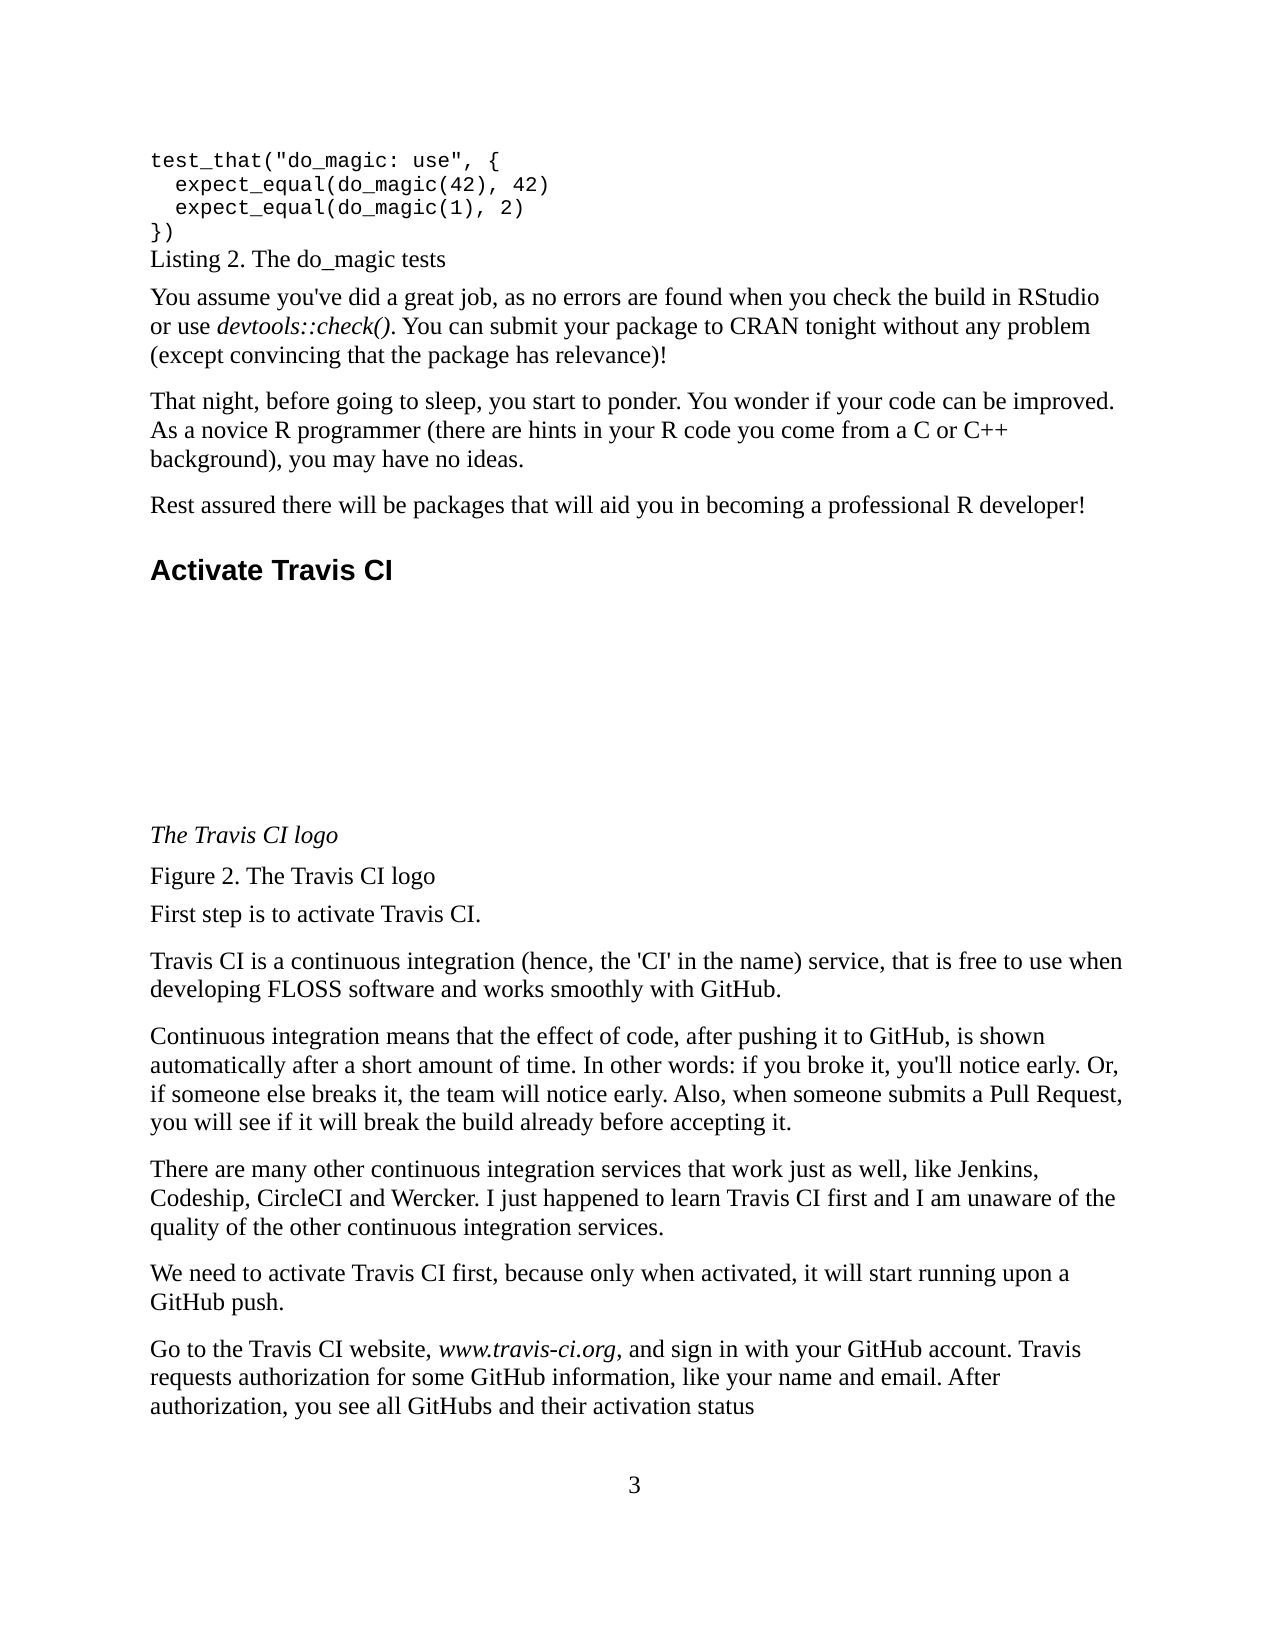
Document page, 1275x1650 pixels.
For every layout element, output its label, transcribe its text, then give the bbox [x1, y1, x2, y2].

text Continuous integration means that the effect of code, after pushing it to GitHub, is shown automatically after a short amount of time. In other words: if you broke it, you'll notice early. Or, if someone else breaks it, the team will notice early. Also, when someone submits a Pull Request, you will see if it will break the build already before accepting it. [150, 1021, 1125, 1136]
text You assume you've did a great job, as no errors are found when you check the build in RStudio or use devtools::check(). You can submit your package to CRAN tonight without any problem (except convincing that the package has relevance)! [150, 282, 1125, 368]
text Go to the Travis CI website, www.travis-ci.org, and sign in with your GitHub account. Travis requests authorization for some GitHub information, like your name and email. After authorization, you see all GitHubs and their activation status [150, 1334, 1125, 1420]
text There are many other continuous integration services that work just as well, like Jenkins, Codeship, CircleCI and Wercker. I just happened to learn Travis CI first and I am unaware of the quality of the other continuous integration services. [150, 1154, 1125, 1240]
text Rest assured there will be packages that will aid you in becoming a professional R developer! [150, 491, 1125, 519]
text expect_equal(do_magic(1), 2) [150, 197, 1125, 221]
text expect_equal(do_magic(42), 42) [150, 174, 1125, 197]
text We need to activate Travis CI first, because only when activated, it will start running upon a GitHub push. [150, 1258, 1125, 1316]
text }) [150, 221, 1125, 244]
text The Travis CI logo [150, 820, 1125, 849]
text Travis CI is a continuous integration (hence, the 'CI' in the name) service, that is free to use when developing FLOSS software and works smoothly with GitHub. [150, 946, 1125, 1003]
text First step is to activate Travis CI. [150, 899, 1125, 928]
subtitle Activate Travis CI [150, 553, 1125, 587]
text Listing 2. The do_magic tests [150, 244, 1125, 273]
text Figure 2. The Travis CI logo [150, 861, 1125, 890]
text That night, before going to sleep, you start to ponder. You wonder if your code can be improved. As a novice R programmer (there are hints in your R code you come from a C or C++ background), you may have no ideas. [150, 386, 1125, 473]
text test_that("do_magic: use", { [150, 150, 1125, 174]
